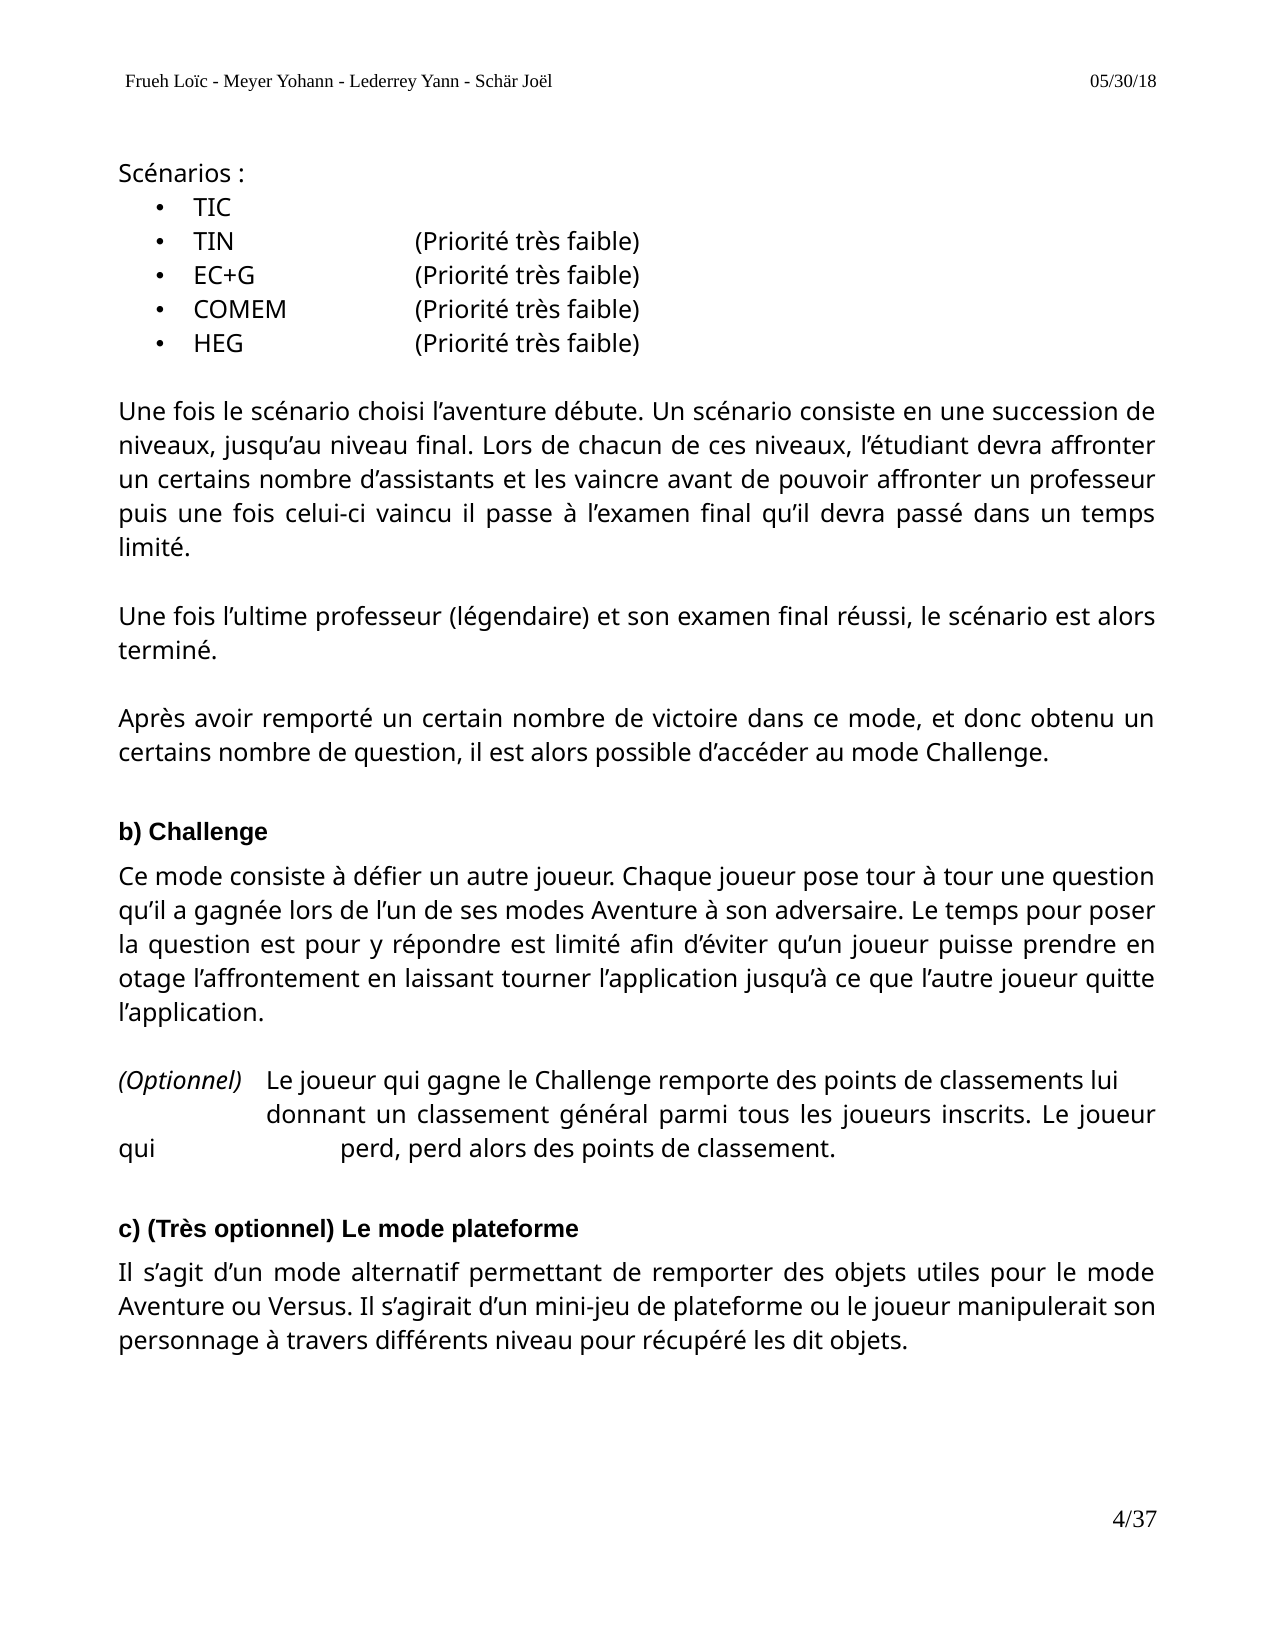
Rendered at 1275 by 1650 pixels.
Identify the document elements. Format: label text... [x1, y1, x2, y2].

list TIC [156, 189, 1157, 223]
list HEG (Priorité très faible) [156, 326, 1157, 360]
text Une fois le scénario choisi l’aventure débute. Un scénario consiste en une succession de niveaux, jusqu’au niveau final. Lors de chacun de ces niveaux, l’étudiant devra affronter un certains nombre d’assistants et les vaincre avant de pouvoir affronter un professeur puis une fois celui-ci vaincu il passe à l’examen final qu’il devra passé dans un temps limité. [118, 394, 1157, 564]
text Scénarios : [118, 155, 1157, 189]
list TIN (Priorité très faible) [156, 223, 1157, 258]
text Il s’agit d’un mode alternatif permettant de remporter des objets utiles pour le mode Aventure ou Versus. Il s’agirait d’un mini-jeu de plateforme ou le joueur manipulerait son personnage à travers différents niveau pour récupéré les dit objets. [118, 1255, 1157, 1357]
list COMEM (Priorité très faible) [156, 292, 1157, 326]
list EC+G (Priorité très faible) [156, 258, 1157, 292]
text Ce mode consiste à défier un autre joueur. Chaque joueur pose tour à tour une question qu’il a gagnée lors de l’un de ses modes Aventure à son adversaire. Le temps pour poser la question est pour y répondre est limité afin d’éviter qu’un joueur puisse prendre en otage l’affrontement en laissant tourner l’application jusqu’à ce que l’autre joueur quitte l’application. [118, 858, 1157, 1029]
text Une fois l’ultime professeur (légendaire) et son examen final réussi, le scénario est alors terminé. [118, 598, 1157, 666]
subtitle b) Challenge [118, 817, 1157, 846]
subtitle c) (Très optionnel) Le mode plateforme [118, 1214, 1157, 1242]
text Après avoir remporté un certain nombre de victoire dans ce mode, et donc obtenu un certains nombre de question, il est alors possible d’accéder au mode Challenge. [118, 700, 1157, 768]
text (Optionnel) Le joueur qui gagne le Challenge remporte des points de classements lui donnant un classement général parmi tous les joueurs inscrits. Le joueur qui perd, perd alors des points de classement. [118, 1063, 1157, 1165]
